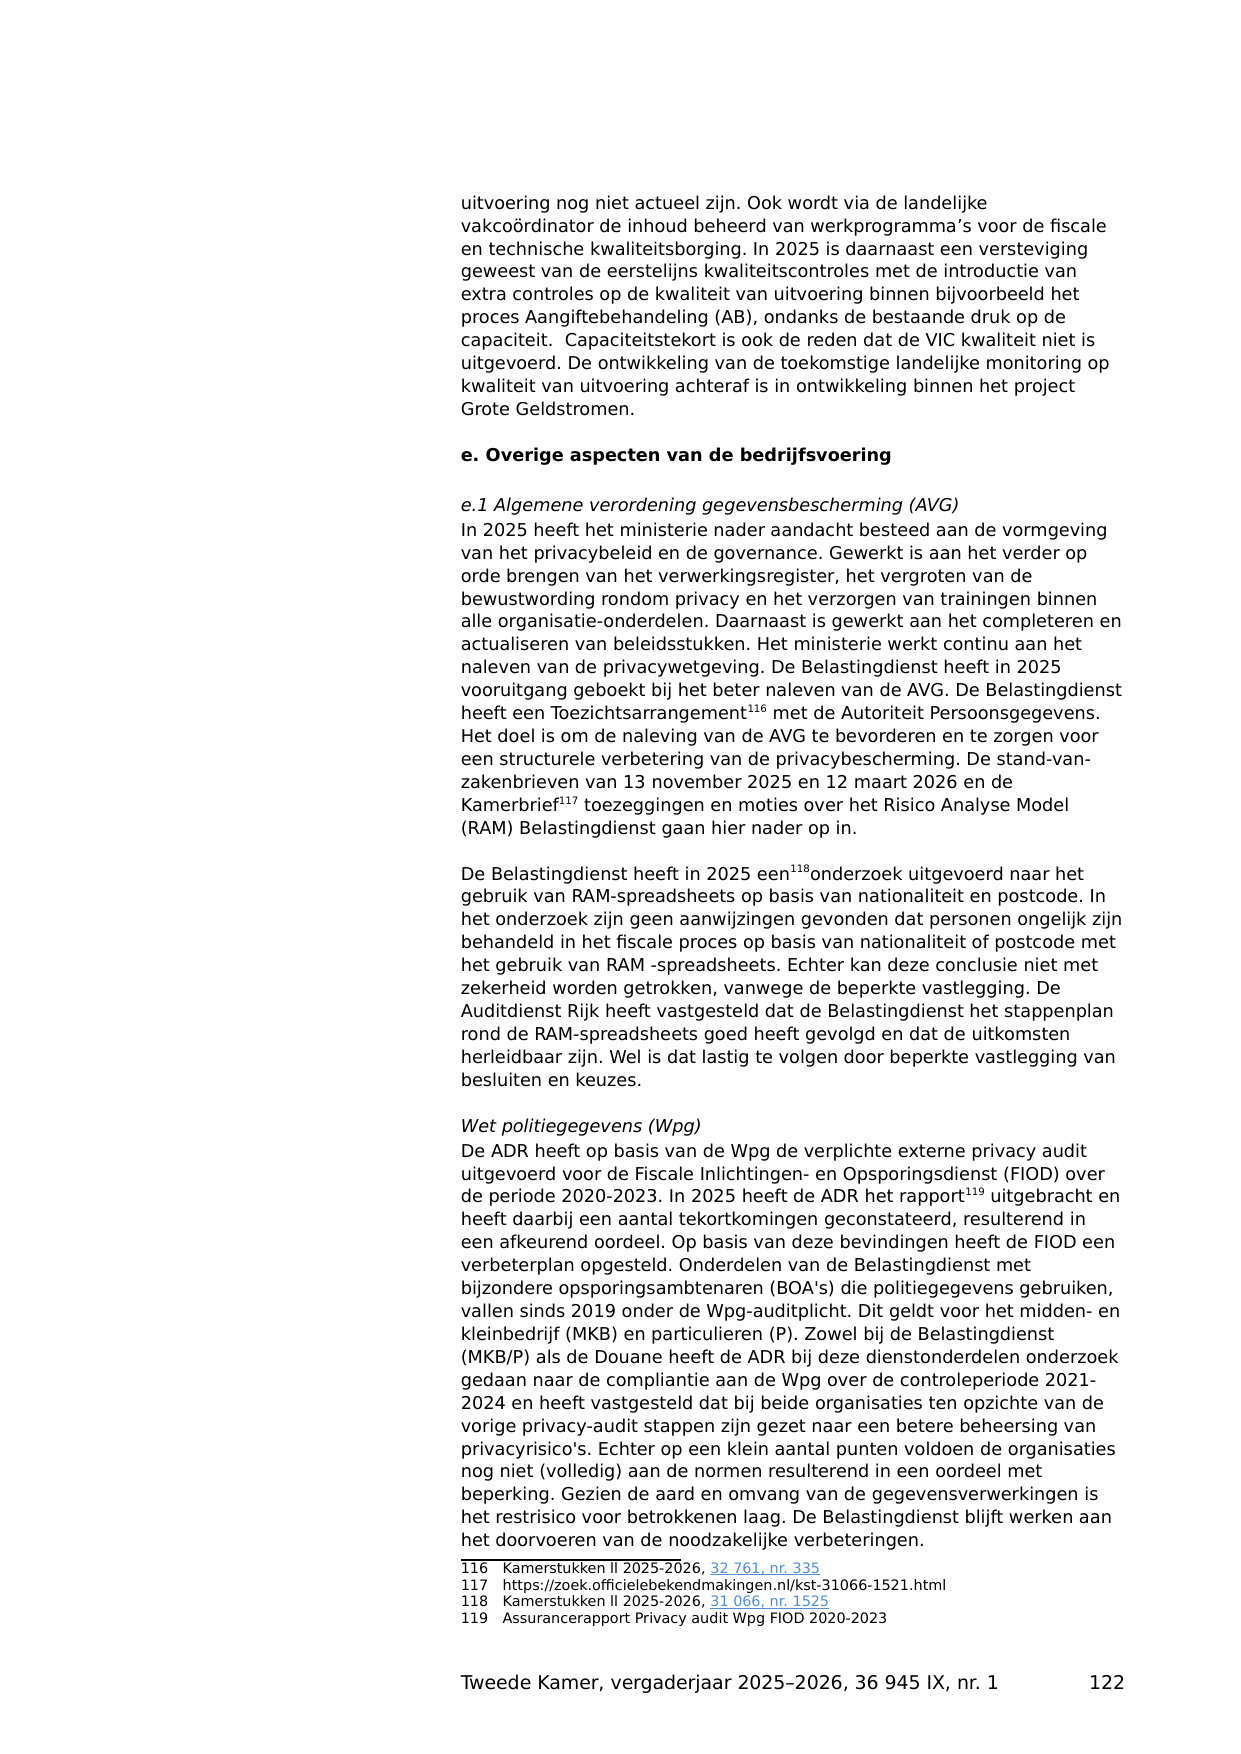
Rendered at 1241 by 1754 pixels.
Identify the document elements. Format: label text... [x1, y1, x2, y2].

text De Belastingdienst heeft in 2025 eenonderzoek uitgevoerd naar het gebruik van RAM-spreadsheets op basis van nationaliteit en postcode. In het onderzoek zijn geen aanwijzingen gevonden dat personen ongelijk zijn behandeld in het fiscale proces op basis van nationaliteit of postcode met het gebruik van RAM -spreadsheets. Echter kan deze conclusie niet met zekerheid worden getrokken, vanwege de beperkte vastlegging. De Auditdienst Rijk heeft vastgesteld dat de Belastingdienst het stappenplan rond de RAM-spreadsheets goed heeft gevolgd en dat de uitkomsten herleidbaar zijn. Wel is dat lastig te volgen door beperkte vastlegging van besluiten en keuzes. [461, 862, 1125, 1091]
text Wet politiegegevens (Wpg) [461, 1114, 1125, 1137]
text __Kamerstukken ll 2025-2026, 31 066, nr. 1525 [461, 1593, 1125, 1610]
text __https://zoek.officielebekendmakingen.nl/kst-31066-1521.html [461, 1577, 1125, 1593]
text In 2025 heeft het ministerie nader aandacht besteed aan de vormgeving van het privacybeleid en de governance. Gewerkt is aan het verder op orde brengen van het verwerkingsregister, het vergroten van de bewustwording rondom privacy en het verzorgen van trainingen binnen alle organisatie-onderdelen. Daarnaast is gewerkt aan het completeren en actualiseren van beleidsstukken. Het ministerie werkt continu aan het naleven van de privacywetgeving. De Belastingdienst heeft in 2025 vooruitgang geboekt bij het beter naleven van de AVG. De Belastingdienst heeft een Toezichtsarrangement met de Autoriteit Persoonsgegevens. Het doel is om de naleving van de AVG te bevorderen en te zorgen voor een structurele verbetering van de privacybescherming. De stand-van-zakenbrieven van 13 november 2025 en 12 maart 2026 en de Kamerbrief toezeggingen en moties over het Risico Analyse Model (RAM) Belastingdienst gaan hier nader op in. [461, 518, 1125, 839]
text De ADR heeft op basis van de Wpg de verplichte externe privacy audit uitgevoerd voor de Fiscale Inlichtingen- en Opsporingsdienst (FIOD) over de periode 2020-2023. In 2025 heeft de ADR het rapport uitgebracht en heeft daarbij een aantal tekortkomingen geconstateerd, resulterend in een afkeurend oordeel. Op basis van deze bevindingen heeft de FIOD een verbeterplan opgesteld. Onderdelen van de Belastingdienst met bijzondere opsporingsambtenaren (BOA's) die politiegegevens gebruiken, vallen sinds 2019 onder de Wpg-auditplicht. Dit geldt voor het midden- en kleinbedrijf (MKB) en particulieren (P). Zowel bij de Belastingdienst (MKB/P) als de Douane heeft de ADR bij deze dienstonderdelen onderzoek gedaan naar de compliantie aan de Wpg over de controleperiode 2021-2024 en heeft vastgesteld dat bij beide organisaties ten opzichte van de vorige privacy-audit stappen zijn gezet naar een betere beheersing van privacyrisico's. Echter op een klein aantal punten voldoen de organisaties nog niet (volledig) aan de normen resulterend in een oordeel met beperking. Gezien de aard en omvang van de gegevensverwerkingen is het restrisico voor betrokkenen laag. De Belastingdienst blijft werken aan het doorvoeren van de noodzakelijke verbeteringen. [461, 1139, 1125, 1551]
text e.1 Algemene verordening gegevensbescherming (AVG) [461, 493, 1125, 516]
text __Assurancerapport Privacy audit Wpg FIOD 2020-2023 [461, 1610, 1125, 1627]
text uitvoering nog niet actueel zijn. Ook wordt via de landelijke vakcoördinator de inhoud beheerd van werkprogramma’s voor de fiscale en technische kwaliteitsborging. In 2025 is daarnaast een versteviging geweest van de eerstelijns kwaliteitscontroles met de introductie van extra controles op de kwaliteit van uitvoering binnen bijvoorbeeld het proces Aangiftebehandeling (AB), ondanks de bestaande druk op de capaciteit. Capaciteitstekort is ook de reden dat de VIC kwaliteit niet is uitgevoerd. De ontwikkeling van de toekomstige landelijke monitoring op kwaliteit van uitvoering achteraf is in ontwikkeling binnen het project Grote Geldstromen. [461, 191, 1125, 420]
text e. Overige aspecten van de bedrijfsvoering [461, 443, 1125, 466]
text __Kamerstukken ll 2025-2026, 32 761, nr. 335 [461, 1560, 1125, 1577]
